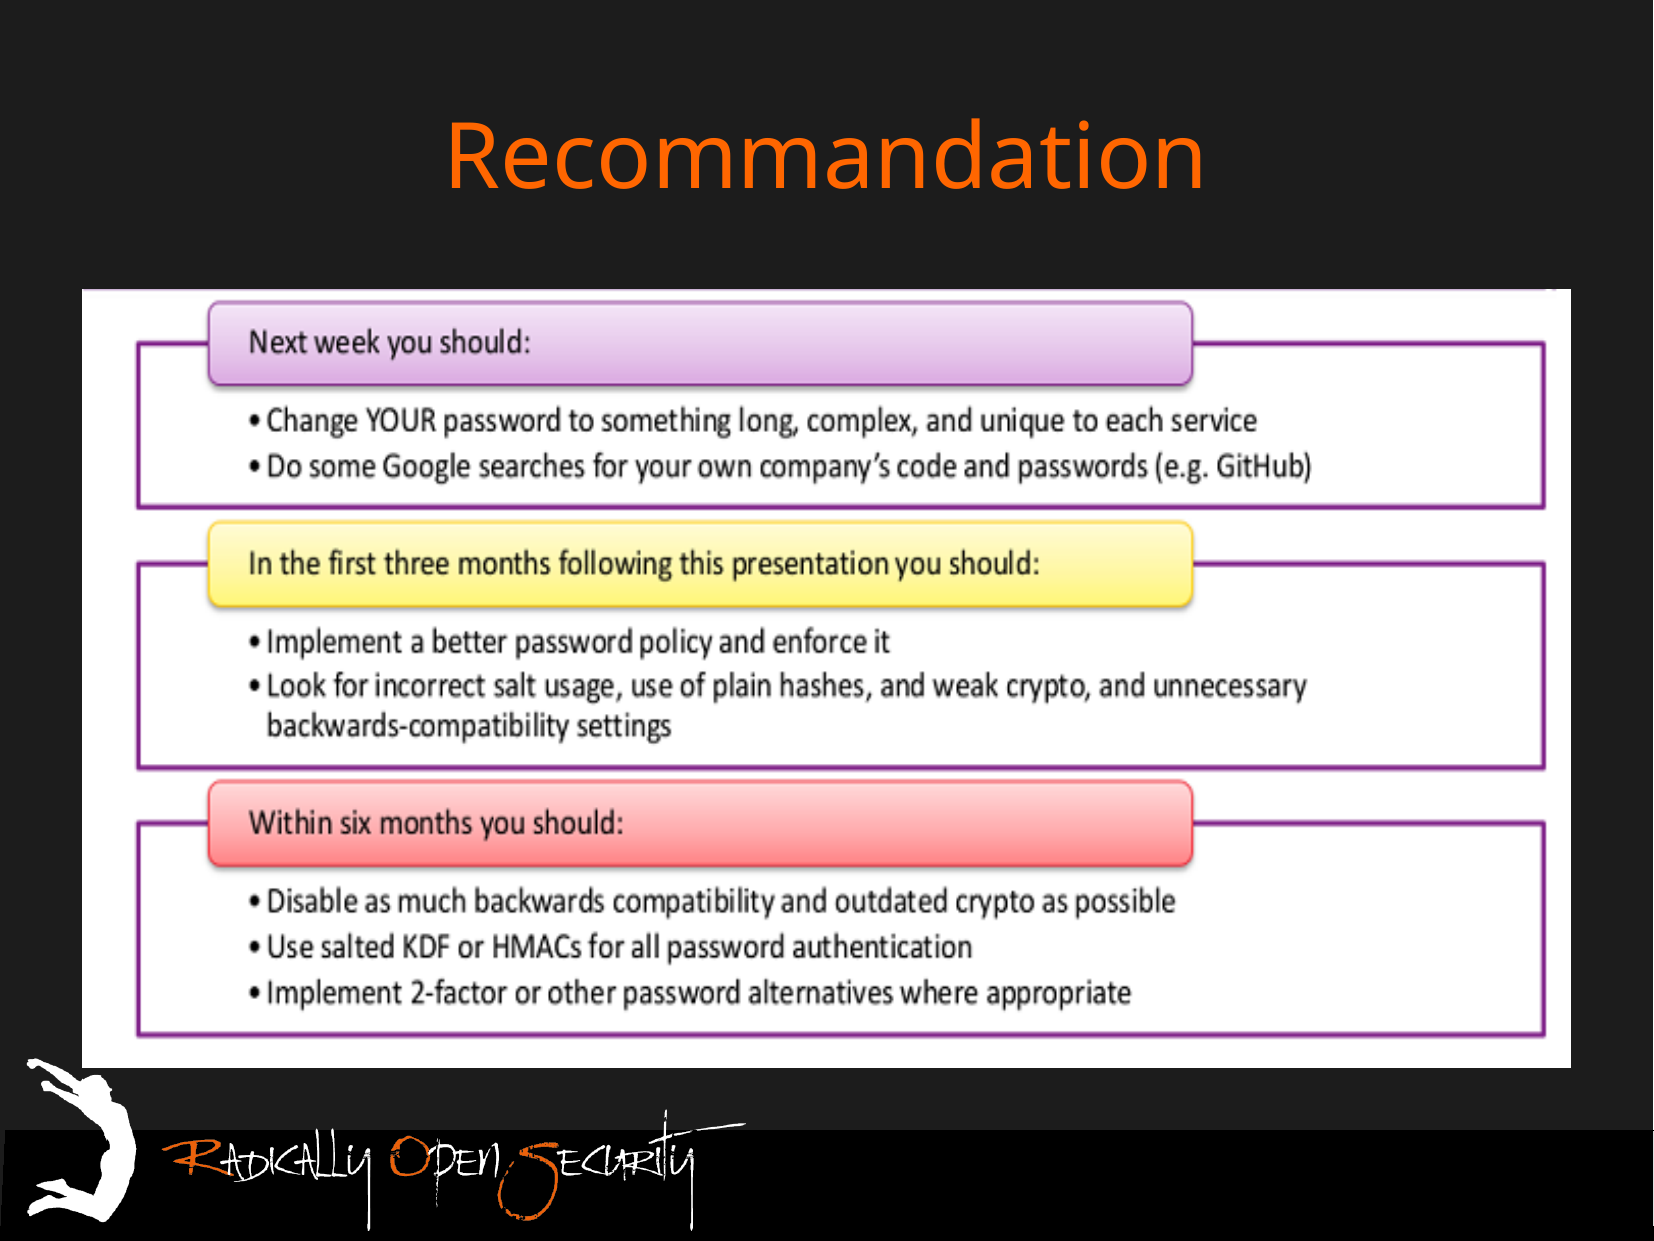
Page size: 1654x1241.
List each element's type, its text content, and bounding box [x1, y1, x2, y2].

picture [0, 289, 1571, 1241]
title Recommandation [82, 49, 1571, 257]
